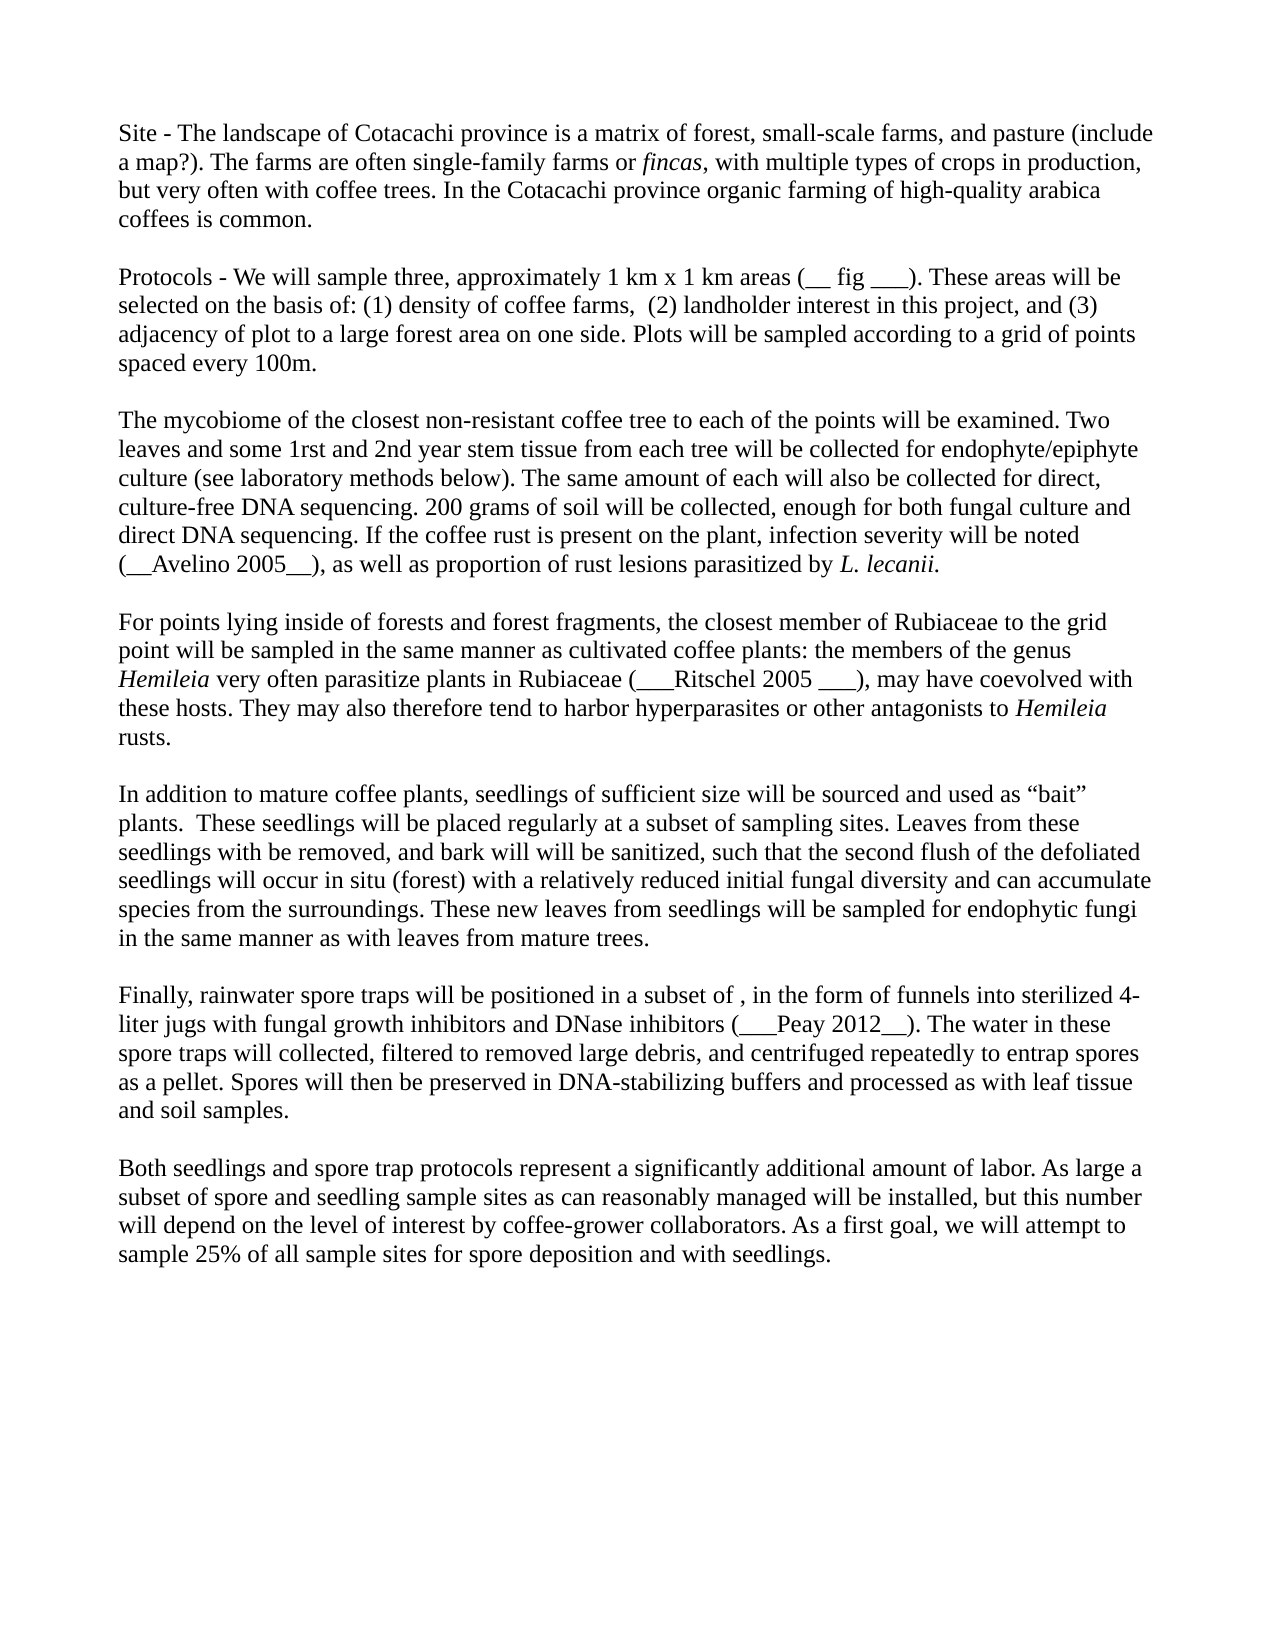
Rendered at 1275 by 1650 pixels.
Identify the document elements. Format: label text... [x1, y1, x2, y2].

text Both seedlings and spore trap protocols represent a significantly additional amount of labor. As large a subset of spore and seedling sample sites as can reasonably managed will be installed, but this number will depend on the level of interest by coffee-grower collaborators. As a first goal, we will attempt to sample 25% of all sample sites for spore deposition and with seedlings. [118, 1153, 1157, 1268]
text Site - The landscape of Cotacachi province is a matrix of forest, small-scale farms, and pasture (include a map?). The farms are often single-family farms or fincas, with multiple types of crops in production, but very often with coffee trees. In the Cotacachi province organic farming of high-quality arabica coffees is common. [118, 118, 1157, 233]
text Protocols - We will sample three, approximately 1 km x 1 km areas (__ fig ___). These areas will be selected on the basis of: (1) density of coffee farms, (2) landholder interest in this project, and (3) adjacency of plot to a large forest area on one side. Plots will be sampled according to a grid of points spaced every 100m. [118, 262, 1157, 377]
text Finally, rainwater spore traps will be positioned in a subset of , in the form of funnels into sterilized 4-liter jugs with fungal growth inhibitors and DNase inhibitors (___Peay 2012__). The water in these spore traps will collected, filtered to removed large debris, and centrifuged repeatedly to entrap spores as a pellet. Spores will then be preserved in DNA-stabilizing buffers and processed as with leaf tissue and soil samples. [118, 981, 1157, 1124]
text For points lying inside of forests and forest fragments, the closest member of Rubiaceae to the grid point will be sampled in the same manner as cultivated coffee plants: the members of the genus Hemileia very often parasitize plants in Rubiaceae (___Ritschel 2005 ___), may have coevolved with these hosts. They may also therefore tend to harbor hyperparasites or other antagonists to Hemileia rusts. [118, 607, 1157, 751]
text In addition to mature coffee plants, seedlings of sufficient size will be sourced and used as “bait” plants. These seedlings will be placed regularly at a subset of sampling sites. Leaves from these seedlings with be removed, and bark will will be sanitized, such that the second flush of the defoliated seedlings will occur in situ (forest) with a relatively reduced initial fungal diversity and can accumulate species from the surroundings. These new leaves from seedlings will be sampled for endophytic fungi in the same manner as with leaves from mature trees. [118, 779, 1157, 952]
text The mycobiome of the closest non-resistant coffee tree to each of the points will be examined. Two leaves and some 1rst and 2nd year stem tissue from each tree will be collected for endophyte/epiphyte culture (see laboratory methods below). The same amount of each will also be collected for direct, culture-free DNA sequencing. 200 grams of soil will be collected, enough for both fungal culture and direct DNA sequencing. If the coffee rust is present on the plant, infection severity will be noted (__Avelino 2005__), as well as proportion of rust lesions parasitized by L. lecanii. [118, 406, 1157, 578]
